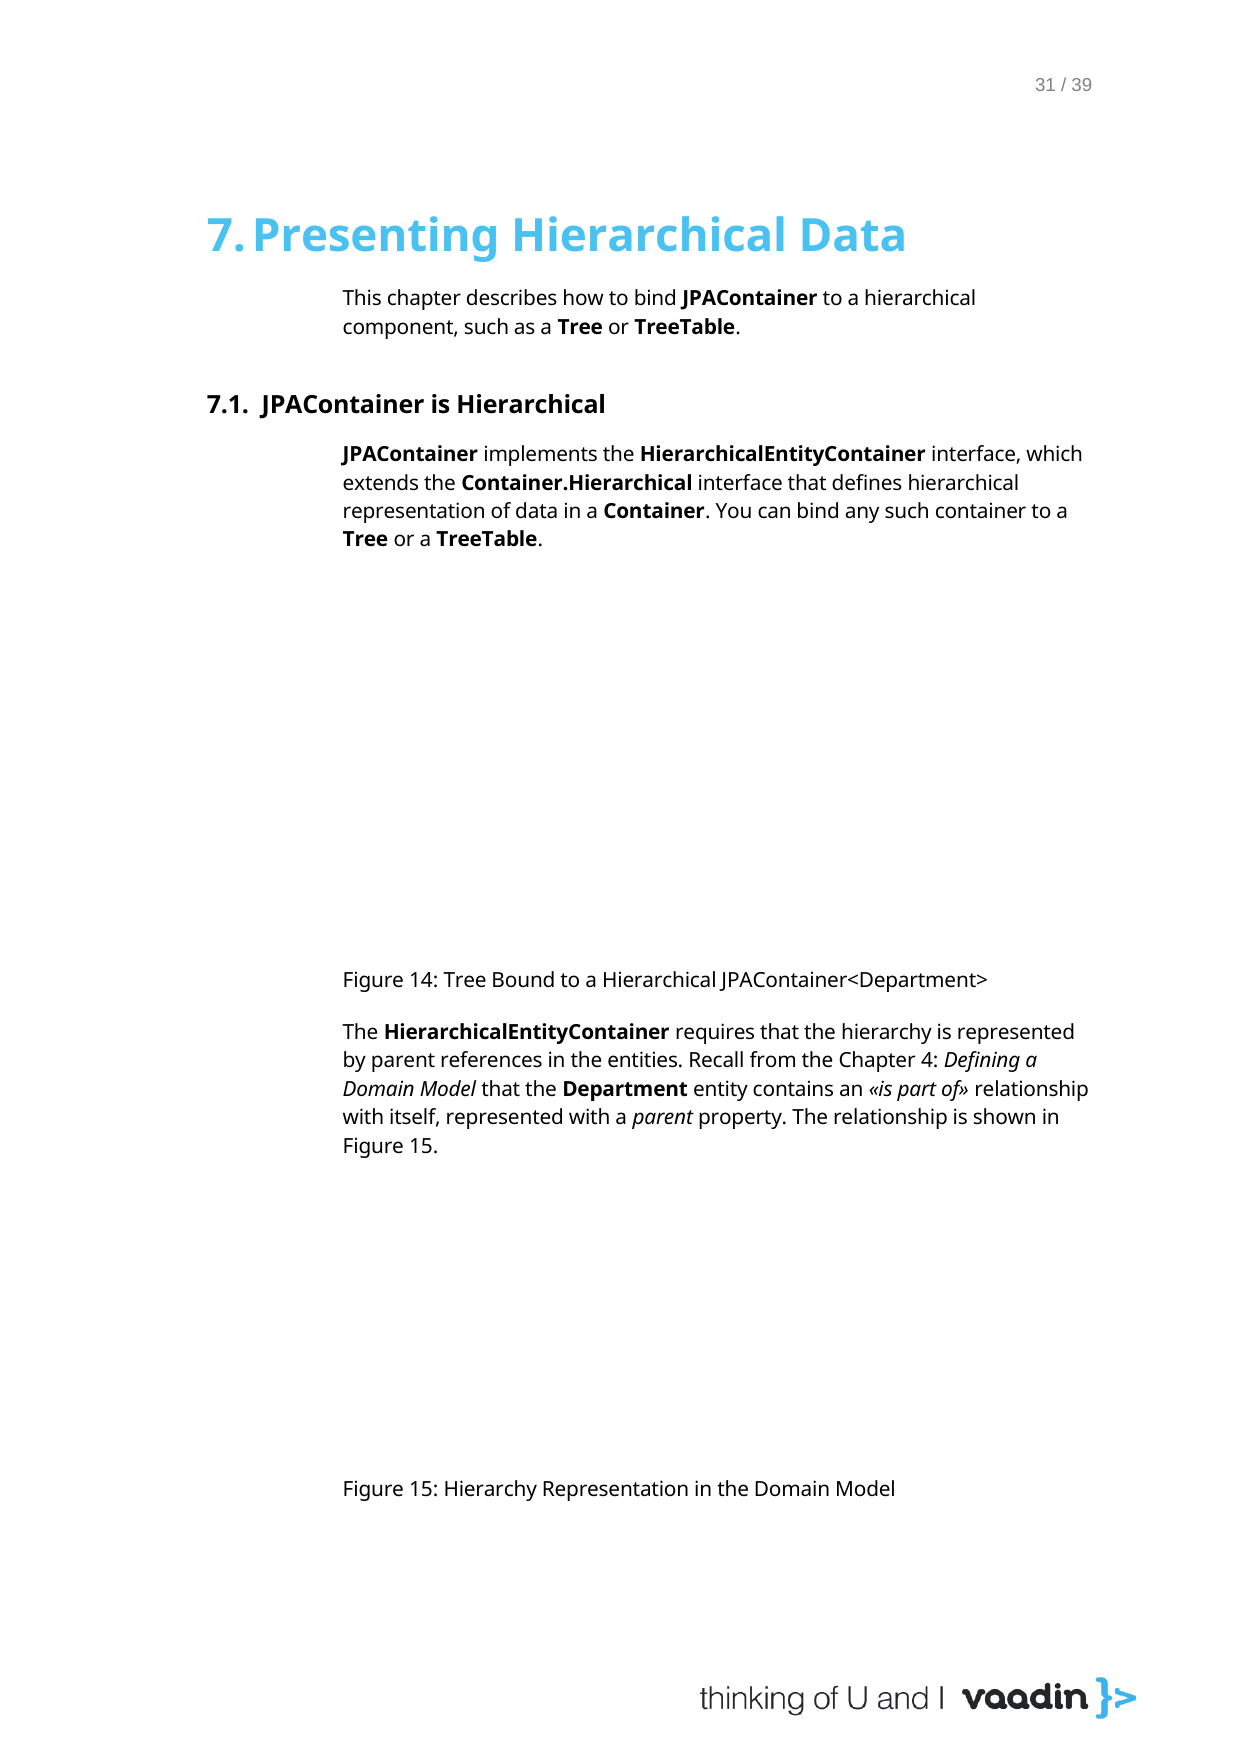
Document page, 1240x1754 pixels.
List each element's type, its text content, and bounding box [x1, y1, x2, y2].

picture [699, 1673, 1139, 1721]
subtitle Presenting Hierarchical Data [207, 202, 1092, 264]
text JPAContainer implements the HierarchicalEntityContainer interface, which extends the Container.Hierarchical interface that defines hierarchical representation of data in a Container. You can bind any such container to a Tree or a TreeTable. [342, 439, 1092, 553]
subtitle JPAContainer is Hierarchical [207, 386, 1092, 420]
text Figure 14: Tree Bound to a Hierarchical JPAContainer<Department> [342, 965, 1092, 993]
text Figure 15: Hierarchy Representation in the Domain Model [342, 1474, 1092, 1503]
text This chapter describes how to bind JPAContainer to a hierarchical component, such as a Tree or TreeTable. [342, 283, 1092, 340]
text The HierarchicalEntityContainer requires that the hierarchy is represented by parent references in the entities. Recall from the Chapter 4: Defining a Domain Model that the Department entity contains an «is part of» relationship with itself, represented with a parent property. The relationship is shown in Figure 15. [342, 1017, 1092, 1159]
